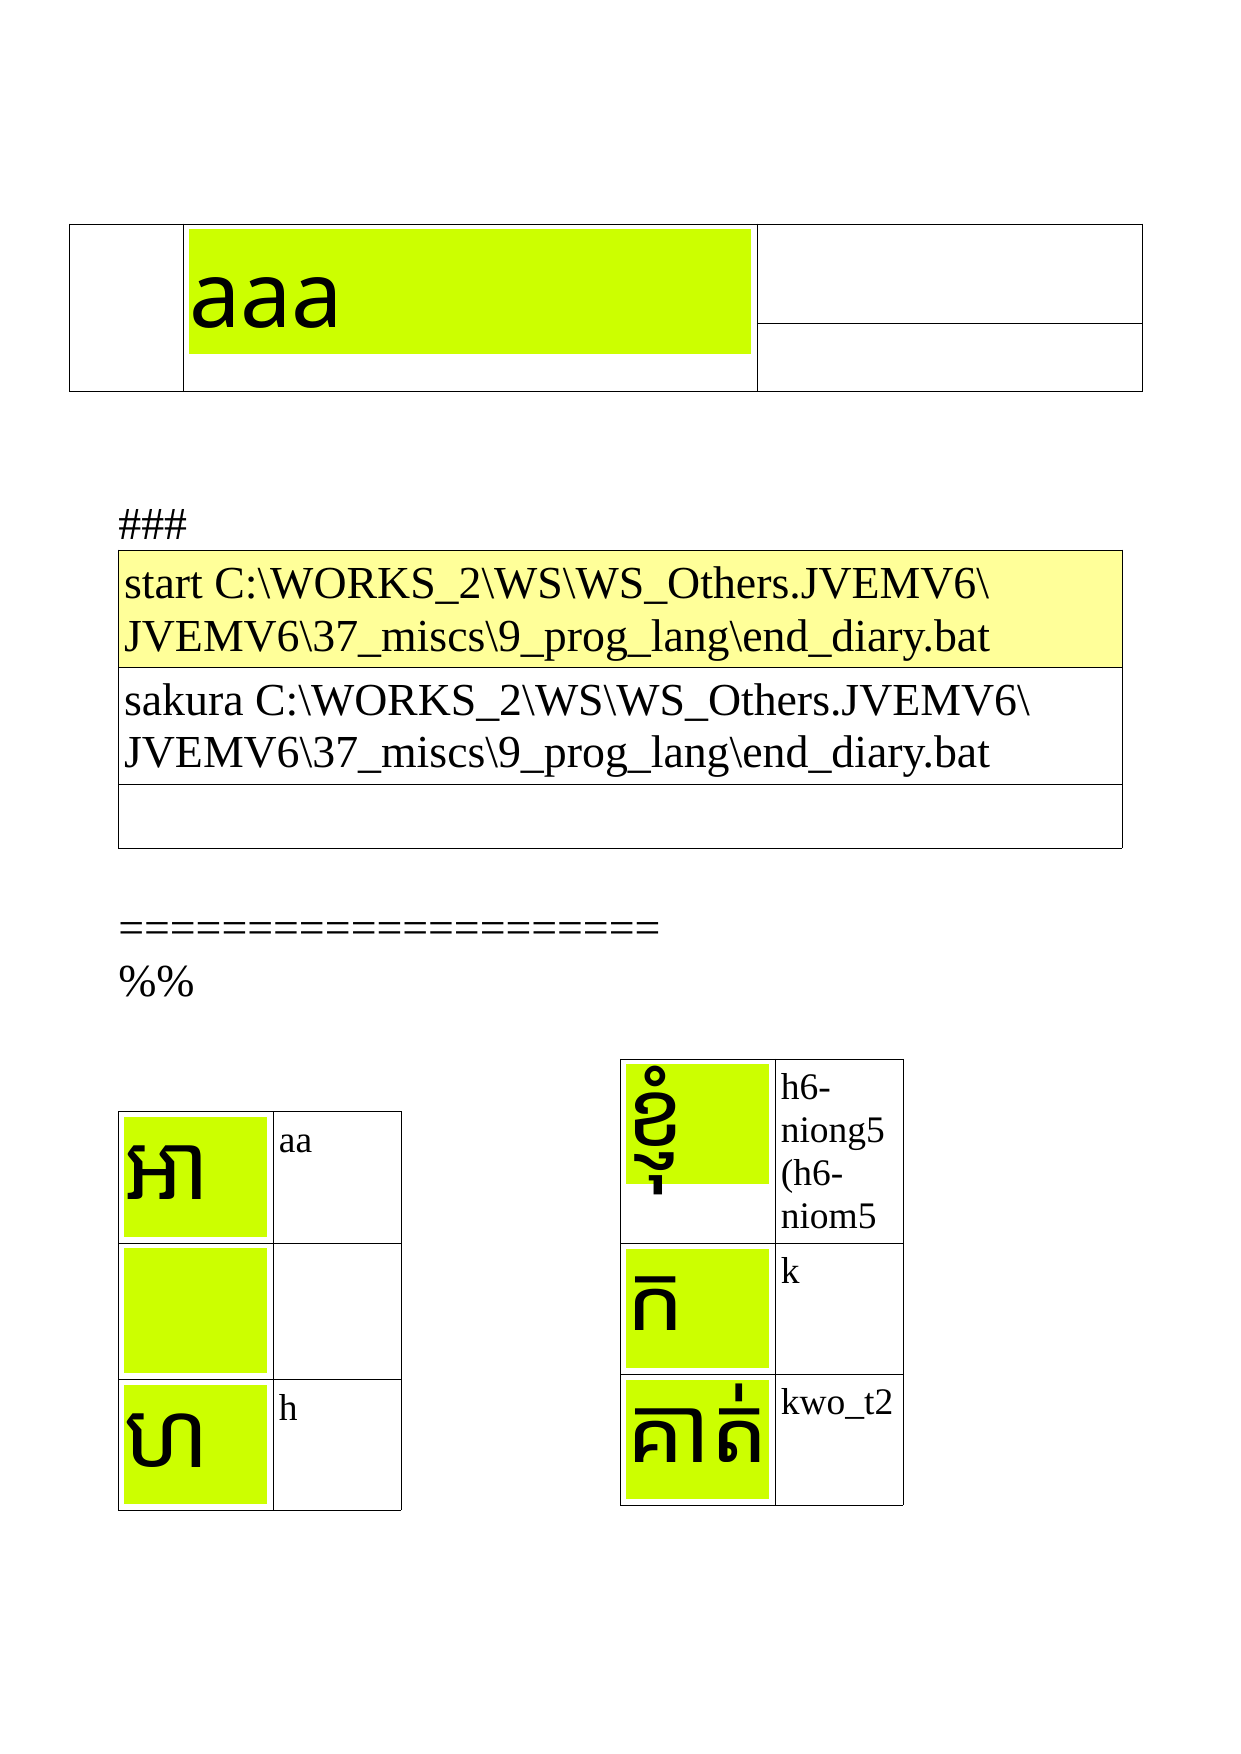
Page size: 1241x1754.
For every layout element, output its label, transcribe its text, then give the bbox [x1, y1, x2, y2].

table_cell ហ [119, 1380, 273, 1510]
table_header [758, 225, 1142, 323]
table_cell ខ្ញុំ [621, 1060, 775, 1243]
table_header អា [119, 1112, 273, 1243]
table_cell [119, 785, 1122, 848]
table_header aa [274, 1112, 401, 1243]
table_cell kwo_t2 [776, 1375, 903, 1505]
table_cell [758, 324, 1142, 391]
text ### [118, 497, 1122, 549]
table_cell h6-niong5 (h6-niom5 [776, 1060, 903, 1243]
table_cell គាត់ [621, 1375, 775, 1505]
table_header aaa [184, 225, 757, 391]
table_cell k [776, 1244, 903, 1374]
table_cell [274, 1244, 401, 1379]
table_cell h [274, 1380, 401, 1510]
table_cell sakura C:\WORKS_2\WS\WS_Others.JVEMV6\JVEMV6\37_miscs\9_prog_lang\end_diary.bat [119, 668, 1122, 783]
text %% [118, 953, 1122, 1006]
table_cell [119, 1244, 273, 1379]
table_header start C:\WORKS_2\WS\WS_Others.JVEMV6\JVEMV6\37_miscs\9_prog_lang\end_diary.bat [119, 551, 1122, 667]
table_header [70, 225, 183, 391]
table_cell ក [621, 1244, 775, 1374]
text ===================== [118, 901, 1122, 953]
